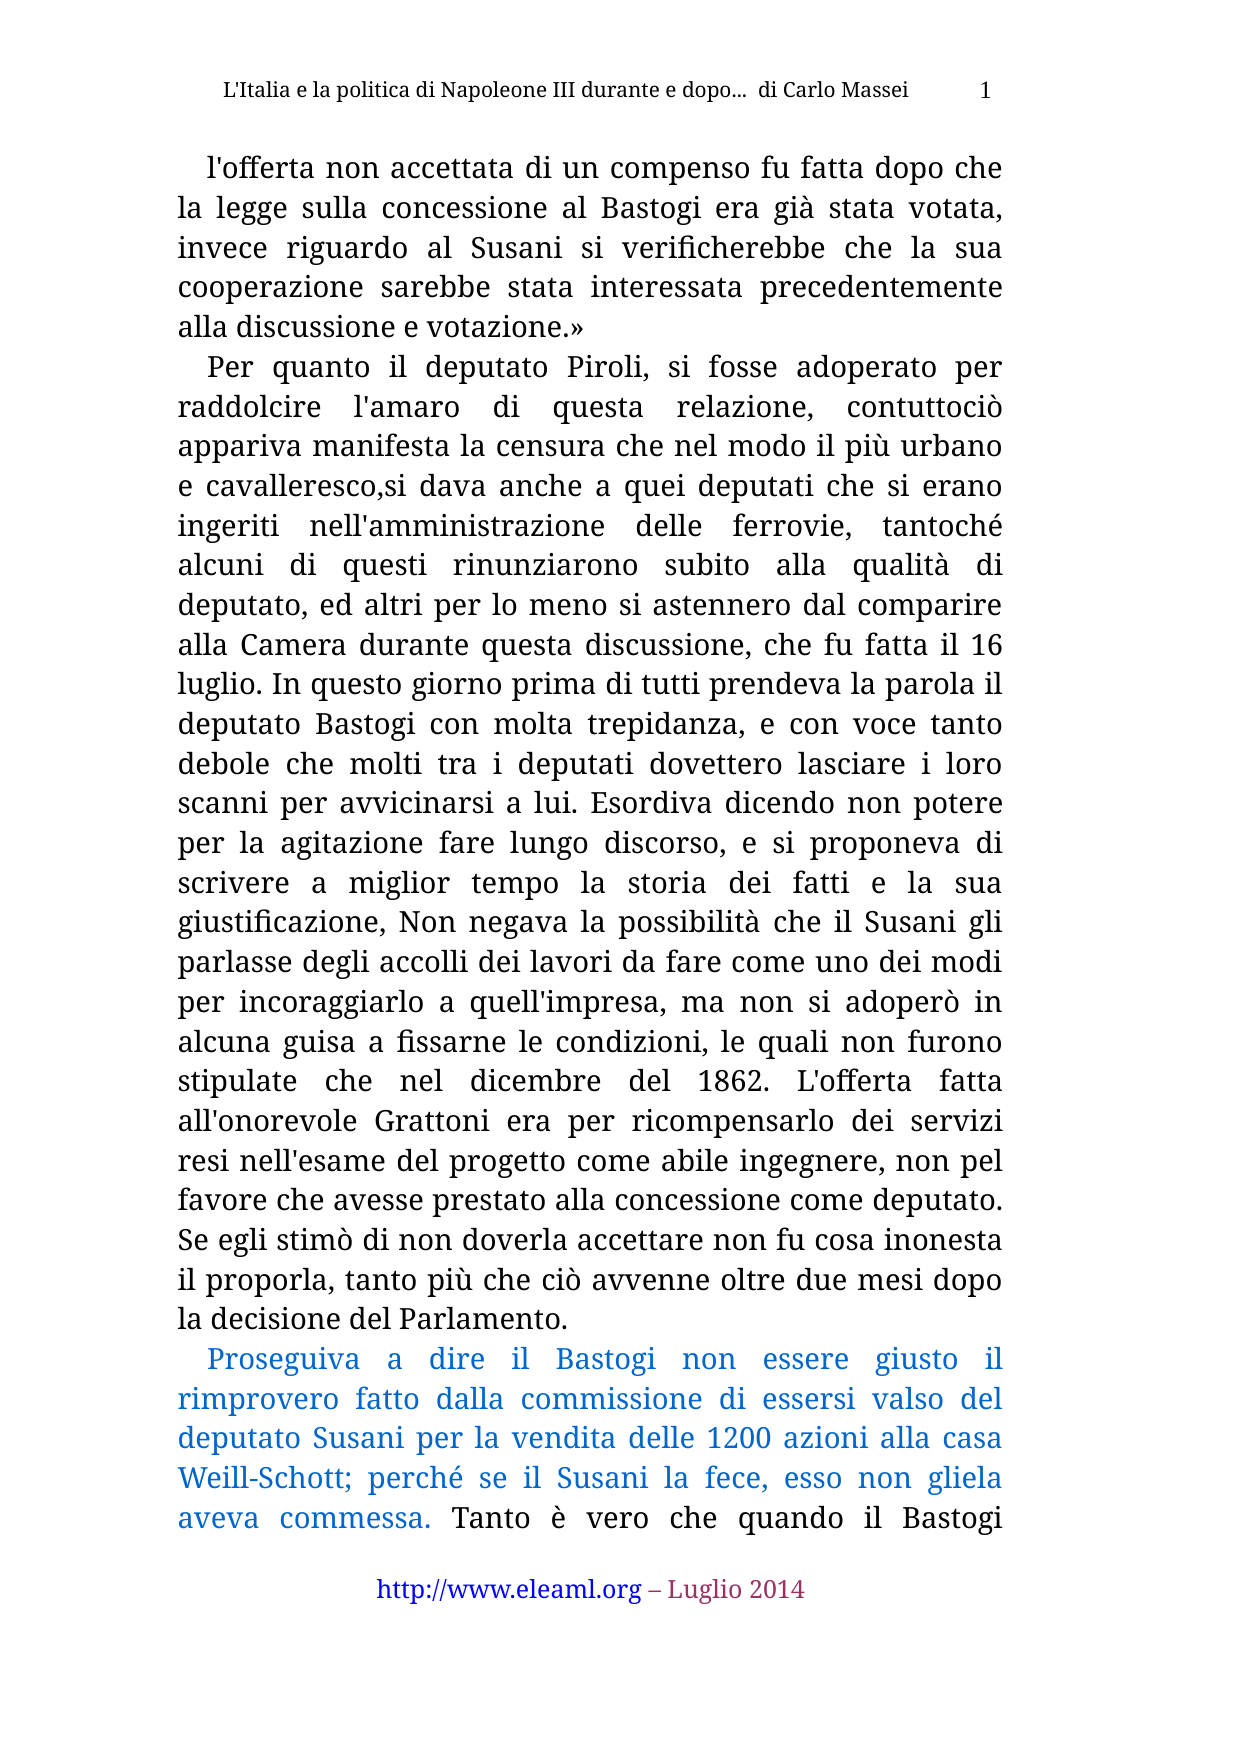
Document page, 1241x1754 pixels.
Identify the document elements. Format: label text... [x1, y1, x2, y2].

text l'offerta non accettata di un compenso fu fatta dopo che la legge sulla concessione al Bastogi era già stata votata, invece riguardo al Susani si verificherebbe che la sua cooperazione sarebbe stata interessata precedentemente alla discussione e votazione.» [177, 148, 1004, 346]
text Proseguiva a dire il Bastogi non essere giusto il rimprovero fatto dalla commissione di essersi valso del deputato Susani per la vendita delle 1200 azioni alla casa Weill-Schott; perché se il Susani la fece, esso non gliela aveva commessa. Tanto è vero che quando il Bastogi [177, 1338, 1004, 1537]
text Per quanto il deputato Piroli, si fosse adoperato per raddolcire l'amaro di questa relazione, contuttociò appariva manifesta la censura che nel modo il più urbano e cavalleresco,si dava anche a quei deputati che si erano ingeriti nell'amministrazione delle ferrovie, tantoché alcuni di questi rinunziarono subito alla qualità di deputato, ed altri per lo meno si astennero dal comparire alla Camera durante questa discussione, che fu fatta il 16 luglio. In questo giorno prima di tutti prendeva la parola il deputato Bastogi con molta trepidanza, e con voce tanto debole che molti tra i deputati dovettero lasciare i loro scanni per avvicinarsi a lui. Esordiva dicendo non potere per la agitazione fare lungo discorso, e si proponeva di scrivere a miglior tempo la storia dei fatti e la sua giustificazione, Non negava la possibilità che il Susani gli parlasse degli accolli dei lavori da fare come uno dei modi per incoraggiarlo a quell'impresa, ma non si adoperò in alcuna guisa a fissarne le condizioni, le quali non furono stipulate che nel dicembre del 1862. L'offerta fatta all'onorevole Grattoni era per ricompensarlo dei servizi resi nell'esame del progetto come abile ingegnere, non pel favore che avesse prestato alla concessione come deputato. Se egli stimò di non doverla accettare non fu cosa inonesta il proporla, tanto più che ciò avvenne oltre due mesi dopo la decisione del Parlamento. [177, 346, 1004, 1338]
